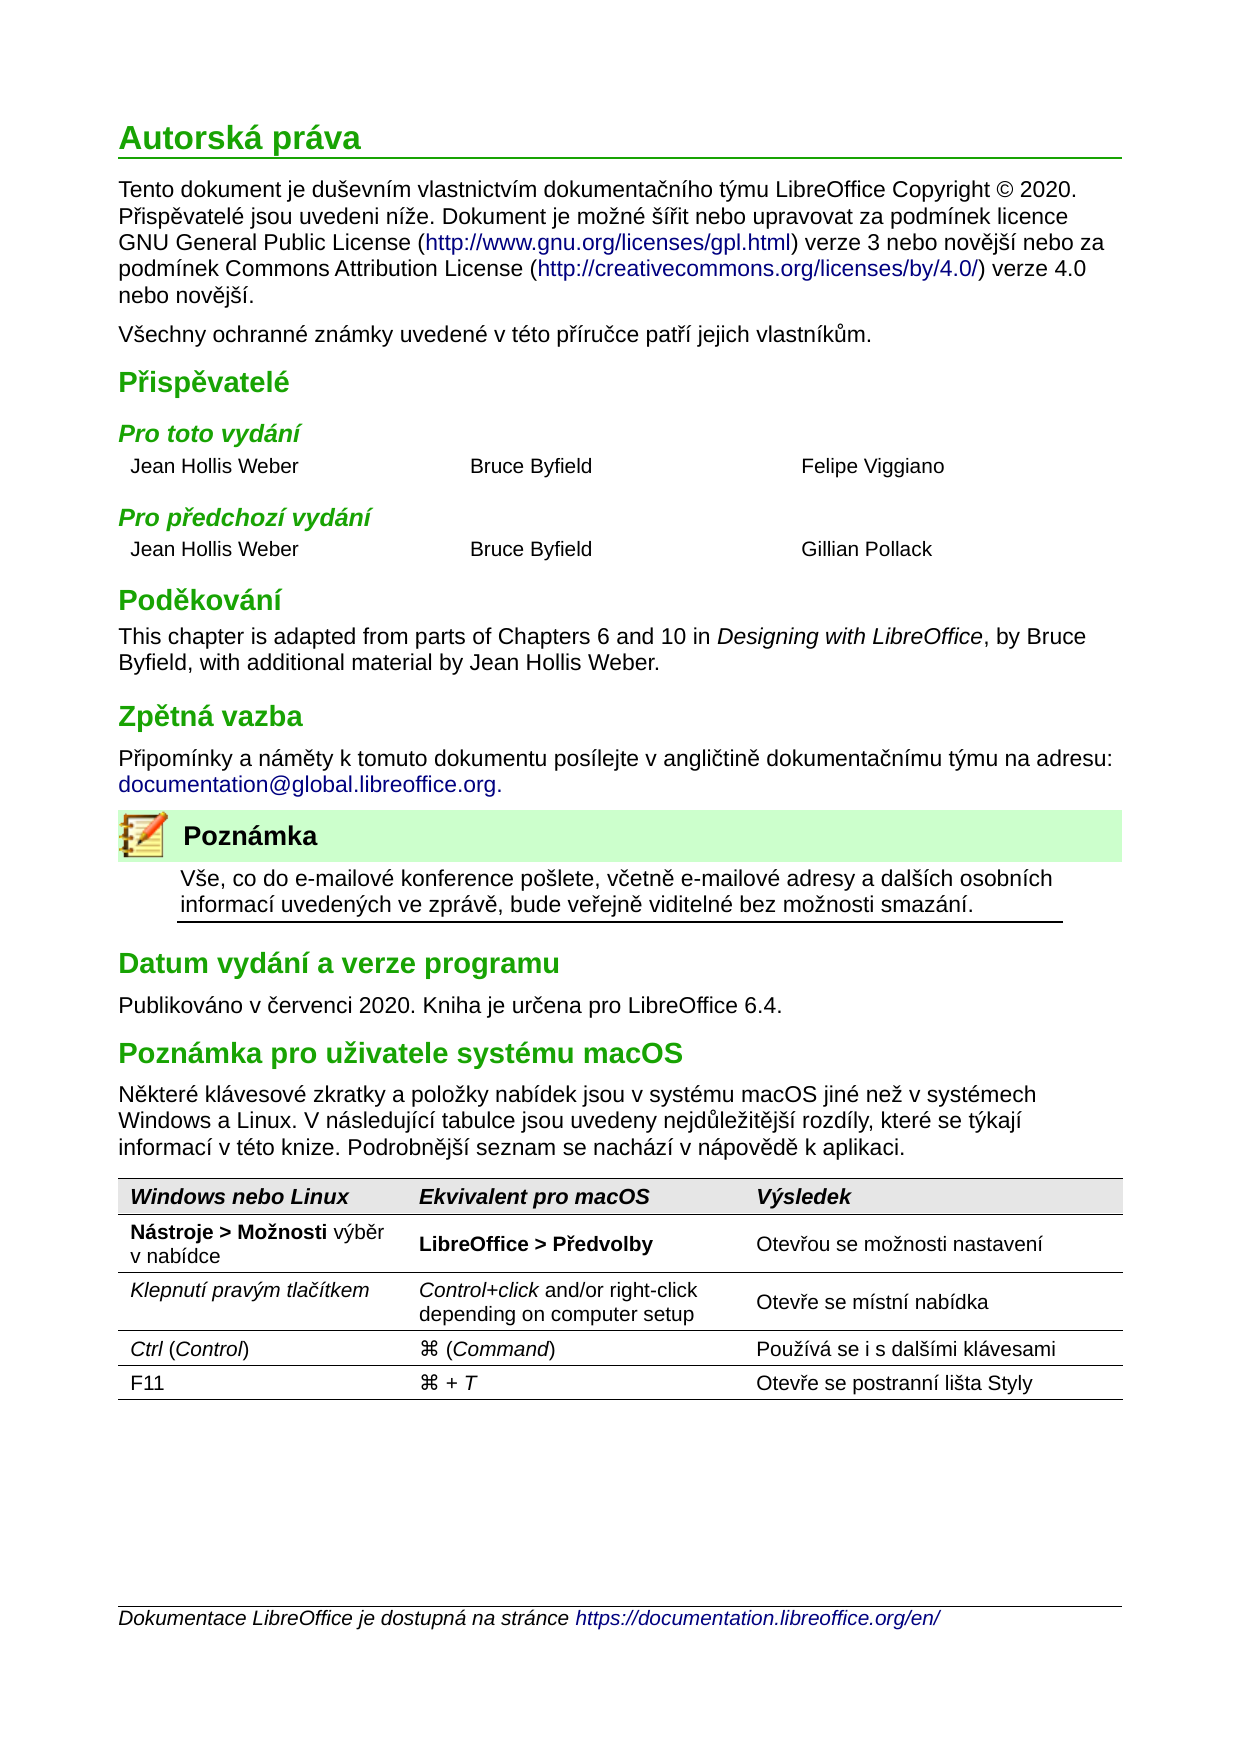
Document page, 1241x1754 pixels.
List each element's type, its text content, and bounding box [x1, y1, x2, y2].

subtitle Zpětná vazba [118, 699, 1122, 733]
table_cell Ctrl (Control) [118, 1331, 407, 1365]
table_cell Otevře se postranní lišta Styly [744, 1366, 1123, 1399]
text Připomínky a náměty k tomuto dokumentu posílejte v angličtině dokumentačnímu týmu na adresu: documentation@global.libreoffice.org. [118, 744, 1122, 797]
text Tento dokument je duševním vlastnictvím dokumentačního týmu LibreOffice Copyright © 2020. Přispěvatelé jsou uvedeni níže. Dokument je možné šířit nebo upravovat za podmínek licence GNU General Public License (http://www.gnu.org/licenses/gpl.html) verze 3 nebo novější nebo za podmínek Commons Attribution License (http://creativecommons.org/licenses/by/4.0/) verze 4.0 nebo novější. [118, 176, 1122, 308]
table_header Ekvivalent pro macOS [407, 1179, 744, 1213]
table_cell Control+click and/or right-click depending on computer setup [407, 1273, 744, 1330]
text Vše, co do e-mailové konference pošlete, včetně e-mailové adresy a dalších osobních informací uvedených ve zprávě, bude veřejně viditelné bez možnosti smazání. [177, 862, 1063, 921]
text Některé klávesové zkratky a položky nabídek jsou v systému macOS jiné než v systémech Windows a Linux. V následující tabulce jsou uvedeny nejdůležitější rozdíly, které se týkají informací v této knize. Podrobnější seznam se nachází v nápovědě k aplikaci. [118, 1081, 1122, 1160]
text Všechny ochranné známky uvedené v této příručce patří jejich vlastníkům. [118, 321, 1122, 347]
table_cell LibreOffice > Předvolby [407, 1215, 744, 1272]
table_cell Nástroje > Možnosti výběr v nabídce [118, 1215, 407, 1272]
table_cell Otevře se místní nabídka [744, 1273, 1123, 1330]
subtitle Poznámka [118, 810, 1122, 862]
table_cell ⌘ + T [407, 1366, 744, 1399]
picture [119, 810, 170, 861]
table_header Jean Hollis Weber [118, 537, 458, 566]
text Publikováno v červenci 2020. Kniha je určena pro LibreOffice 6.4. [118, 992, 1122, 1018]
subtitle Pro předchozí vydání [118, 503, 1122, 531]
table_header Felipe Viggiano [789, 454, 1122, 482]
subtitle Poznámka pro uživatele systému macOS [118, 1036, 1122, 1069]
table_header Výsledek [744, 1179, 1123, 1213]
subtitle Datum vydání a verze programu [118, 946, 1122, 980]
table_cell Klepnutí pravým tlačítkem [118, 1273, 407, 1330]
table_header Jean Hollis Weber [118, 454, 458, 482]
table_cell ⌘ (Command) [407, 1331, 744, 1365]
subtitle Přispěvatelé [118, 365, 1122, 398]
table_header Windows nebo Linux [118, 1179, 407, 1213]
text This chapter is adapted from parts of Chapters 6 and 10 in Designing with LibreOffice, by Bruce Byfield, with additional material by Jean Hollis Weber. [118, 623, 1122, 676]
table_cell F11 [118, 1366, 407, 1399]
table_header Bruce Byfield [458, 454, 789, 482]
subtitle Poděkování [118, 583, 1122, 617]
table_cell Otevřou se možnosti nastavení [744, 1215, 1123, 1272]
table_header Gillian Pollack [789, 537, 1122, 566]
table_cell Používá se i s dalšími klávesami [744, 1331, 1123, 1365]
subtitle Pro toto vydání [118, 419, 1122, 448]
subtitle Autorská práva [118, 118, 1122, 157]
table_header Bruce Byfield [458, 537, 789, 566]
